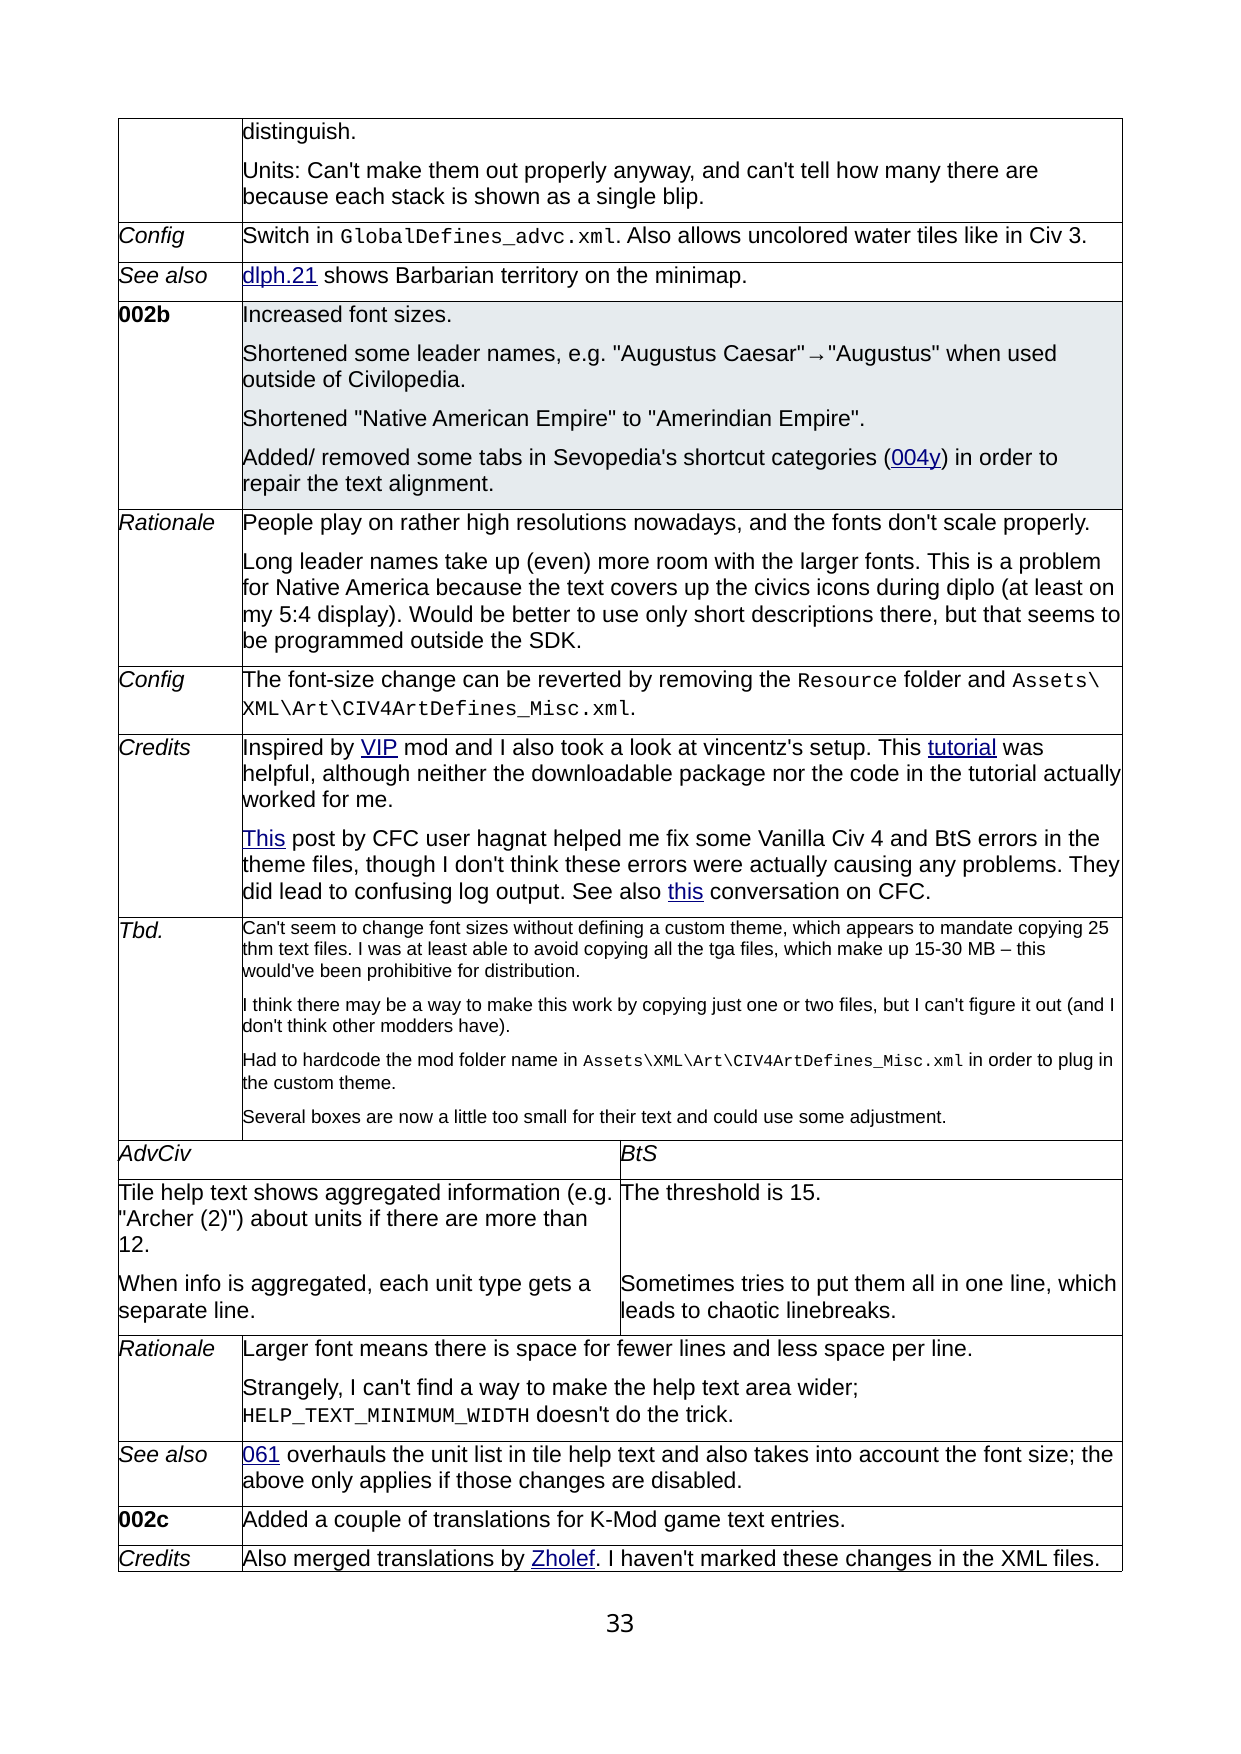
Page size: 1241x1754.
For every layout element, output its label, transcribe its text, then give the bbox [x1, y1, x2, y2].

table_cell 002b [119, 302, 242, 509]
table_cell dlph.21 shows Barbarian territory on the minimap. [243, 263, 1122, 301]
table_cell Can't seem to change font sizes without defining a custom theme, which appears to mandate copying 25 thm text files. I was at least able to avoid copying all the tga files, which make up 15-30 MB – this would've been prohibitive for distribution. I think there may be a way to make this work by copying just one or two files, but I can't figure it out (and I don't think other modders have). Had to hardcode the mod folder name in Assets\XML\Art\CIV4ArtDefines_Misc.xml in order to plug in the custom theme. Several boxes are now a little too small for their text and could use some adjustment. [243, 918, 1122, 1140]
table_cell Credits [119, 1546, 242, 1571]
table_cell Rationale [119, 1336, 242, 1441]
table_cell 002c [119, 1507, 242, 1545]
table_cell 061 overhauls the unit list in tile help text and also takes into account the font size; the above only applies if those changes are disabled. [243, 1442, 1122, 1506]
table_cell Also merged translations by Zholef. I haven't marked these changes in the XML files. [243, 1546, 1122, 1571]
table_cell Switch in GlobalDefines_advc.xml. Also allows uncolored water tiles like in Civ 3. [243, 223, 1122, 262]
table_cell distinguish. Units: Can't make them out properly anyway, and can't tell how many there are because each stack is shown as a single blip. [243, 119, 1122, 222]
table_cell See also [119, 1442, 242, 1506]
table_cell Config [119, 667, 242, 733]
table_cell See also [119, 263, 242, 301]
table_cell The threshold is 15. Sometimes tries to put them all in one line, which leads to chaotic linebreaks. [621, 1180, 1122, 1335]
table_cell [119, 119, 242, 222]
table_cell Rationale [119, 510, 242, 666]
table_cell Config [119, 223, 242, 262]
table_cell Increased font sizes. Shortened some leader names, e.g. "Augustus Caesar"→"Augustus" when used outside of Civilopedia. Shortened "Native American Empire" to "Amerindian Empire". Added/ removed some tabs in Sevopedia's shortcut categories (004y) in order to repair the text alignment. [243, 302, 1122, 509]
table_cell Added a couple of translations for K-Mod game text entries. [243, 1507, 1122, 1545]
table_cell People play on rather high resolutions nowadays, and the fonts don't scale properly. Long leader names take up (even) more room with the larger fonts. This is a problem for Native America because the text covers up the civics icons during diplo (at least on my 5:4 display). Would be better to use only short descriptions there, but that seems to be programmed outside the SDK. [243, 510, 1122, 666]
table_cell Larger font means there is space for fewer lines and less space per line. Strangely, I can't find a way to make the help text area wider; HELP_TEXT_MINIMUM_WIDTH doesn't do the trick. [243, 1336, 1122, 1441]
table_cell Credits [119, 735, 242, 917]
table_cell Tile help text shows aggregated information (e.g. "Archer (2)") about units if there are more than 12. When info is aggregated, each unit type gets a separate line. [119, 1180, 620, 1335]
table_cell AdvCiv [119, 1141, 620, 1179]
table_cell Tbd. [119, 918, 242, 1140]
table_cell The font-size change can be reverted by removing the Resource folder and Assets\XML\Art\CIV4ArtDefines_Misc.xml. [243, 667, 1122, 733]
table_cell Inspired by VIP mod and I also took a look at vincentz's setup. This tutorial was helpful, although neither the downloadable package nor the code in the tutorial actually worked for me. This post by CFC user hagnat helped me fix some Vanilla Civ 4 and BtS errors in the theme files, though I don't think these errors were actually causing any problems. They did lead to confusing log output. See also this conversation on CFC. [243, 735, 1122, 917]
table_cell BtS [621, 1141, 1122, 1179]
